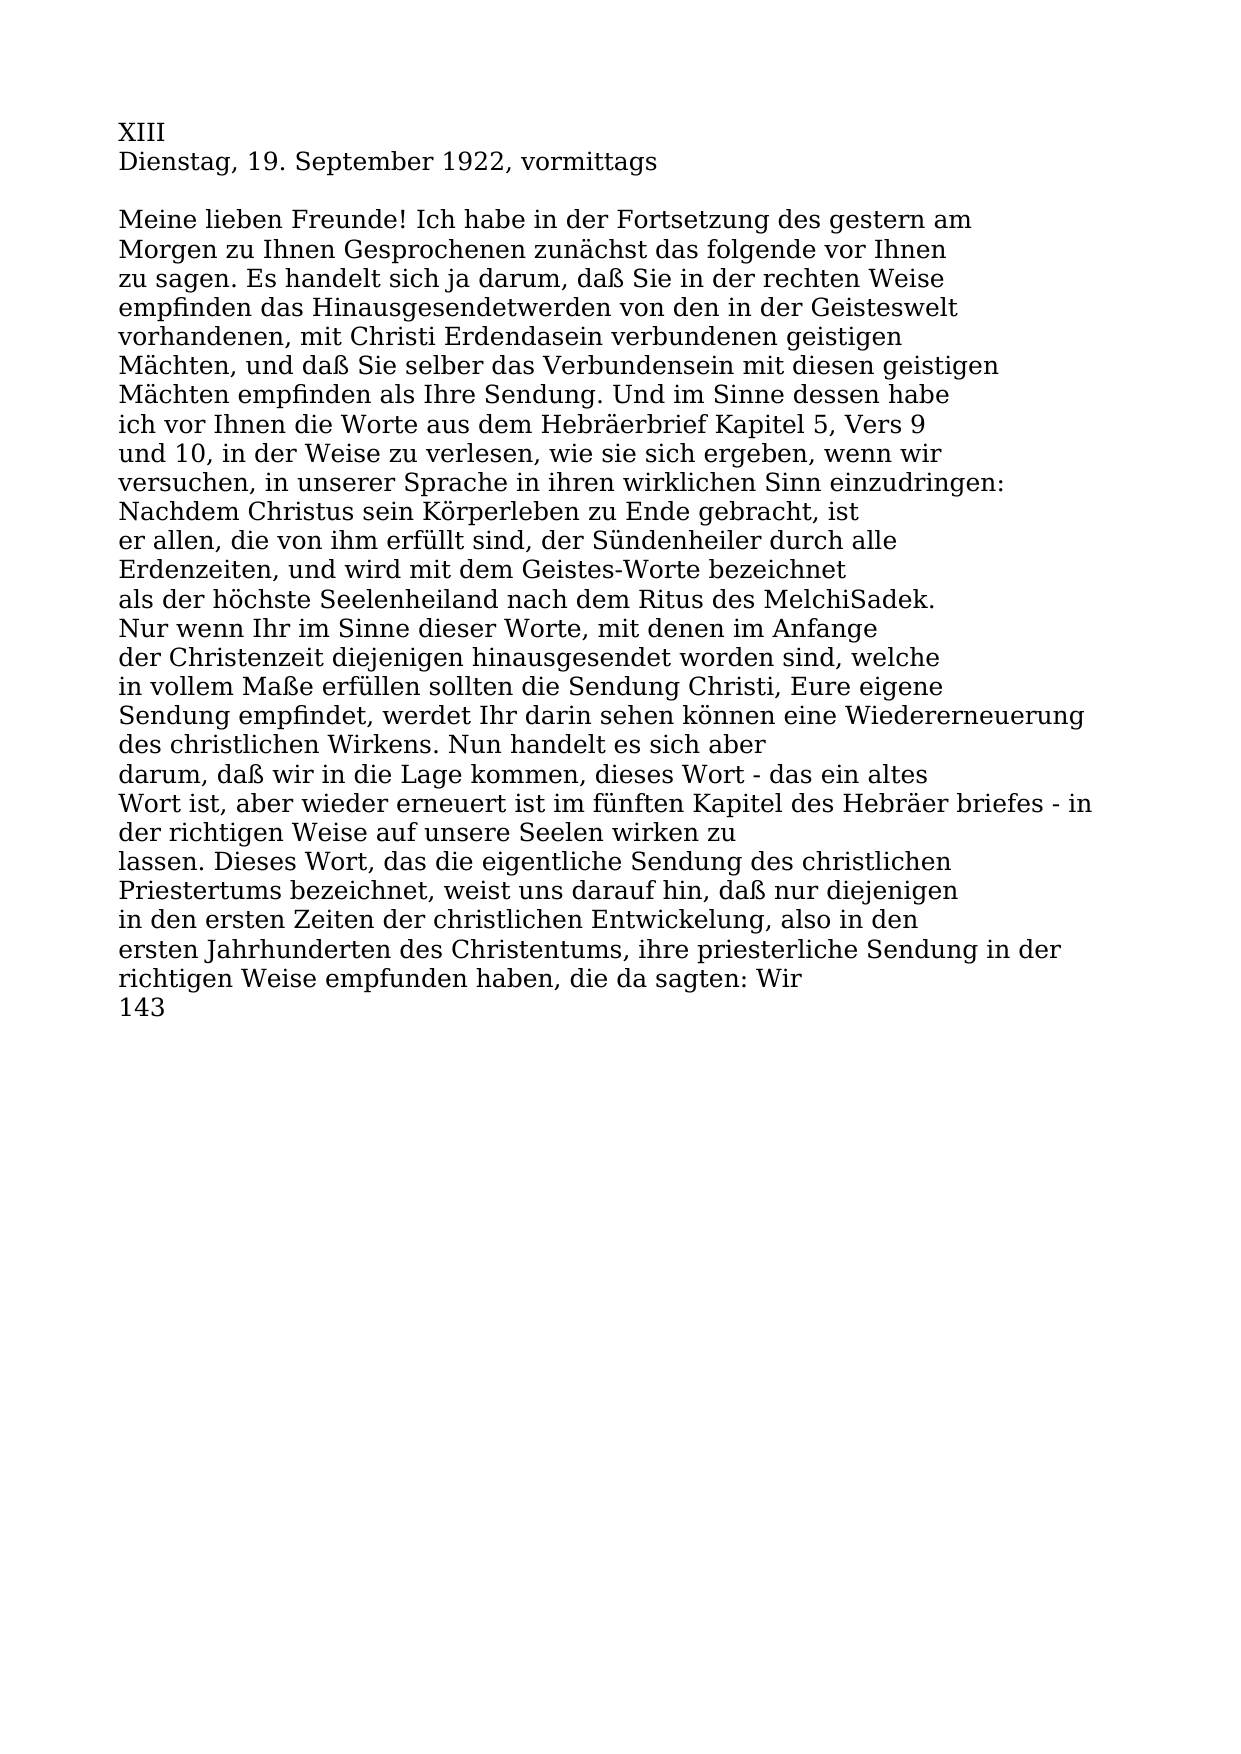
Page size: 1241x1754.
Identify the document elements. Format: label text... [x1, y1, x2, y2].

text empfinden das Hinausgesendetwerden von den in der Geisteswelt [118, 293, 1122, 322]
text in den ersten Zeiten der christlichen Entwickelung, also in den [118, 906, 1122, 935]
text vorhandenen, mit Christi Erdendasein verbundenen geistigen [118, 322, 1122, 351]
text Priestertums bezeichnet, weist uns darauf hin, daß nur diejenigen [118, 876, 1122, 906]
text als der höchste Seelenheiland nach dem Ritus des MelchiSadek. [118, 585, 1122, 614]
text ersten Jahrhunderten des Christentums, ihre priesterliche Sendung in der richtigen Weise empfunden haben, die da sagten: Wir [118, 935, 1122, 993]
text Morgen zu Ihnen Gesprochenen zunächst das folgende vor Ihnen [118, 235, 1122, 264]
text Sendung empfindet, werdet Ihr darin sehen können eine Wiedererneuerung des christlichen Wirkens. Nun handelt es sich aber [118, 701, 1122, 760]
text Dienstag, 19. September 1922, vormittags [118, 147, 1122, 176]
text versuchen, in unserer Sprache in ihren wirklichen Sinn einzudringen: [118, 468, 1122, 497]
text Mächten empfinden als Ihre Sendung. Und im Sinne dessen habe [118, 381, 1122, 410]
text Mächten, und daß Sie selber das Verbundensein mit diesen geistigen [118, 351, 1122, 381]
text er allen, die von ihm erfüllt sind, der Sündenheiler durch alle [118, 526, 1122, 556]
text darum, daß wir in die Lage kommen, dieses Wort - das ein altes [118, 760, 1122, 789]
text Nachdem Christus sein Körperleben zu Ende gebracht, ist [118, 497, 1122, 526]
text und 10, in der Weise zu verlesen, wie sie sich ergeben, wenn wir [118, 439, 1122, 468]
text der Christenzeit diejenigen hinausgesendet worden sind, welche [118, 643, 1122, 672]
text Erdenzeiten, und wird mit dem Geistes-Worte bezeichnet [118, 556, 1122, 585]
text zu sagen. Es handelt sich ja darum, daß Sie in der rechten Weise [118, 264, 1122, 293]
text XIII [118, 118, 1122, 147]
text in vollem Maße erfüllen sollten die Sendung Christi, Eure eigene [118, 672, 1122, 701]
text lassen. Dieses Wort, das die eigentliche Sendung des christlichen [118, 847, 1122, 876]
text 143 [118, 993, 1122, 1022]
text Meine lieben Freunde! Ich habe in der Fortsetzung des gestern am [118, 206, 1122, 235]
text Wort ist, aber wieder erneuert ist im fünften Kapitel des Hebräer briefes - in der richtigen Weise auf unsere Seelen wirken zu [118, 789, 1122, 847]
text Nur wenn Ihr im Sinne dieser Worte, mit denen im Anfange [118, 614, 1122, 643]
text ich vor Ihnen die Worte aus dem Hebräerbrief Kapitel 5, Vers 9 [118, 410, 1122, 439]
